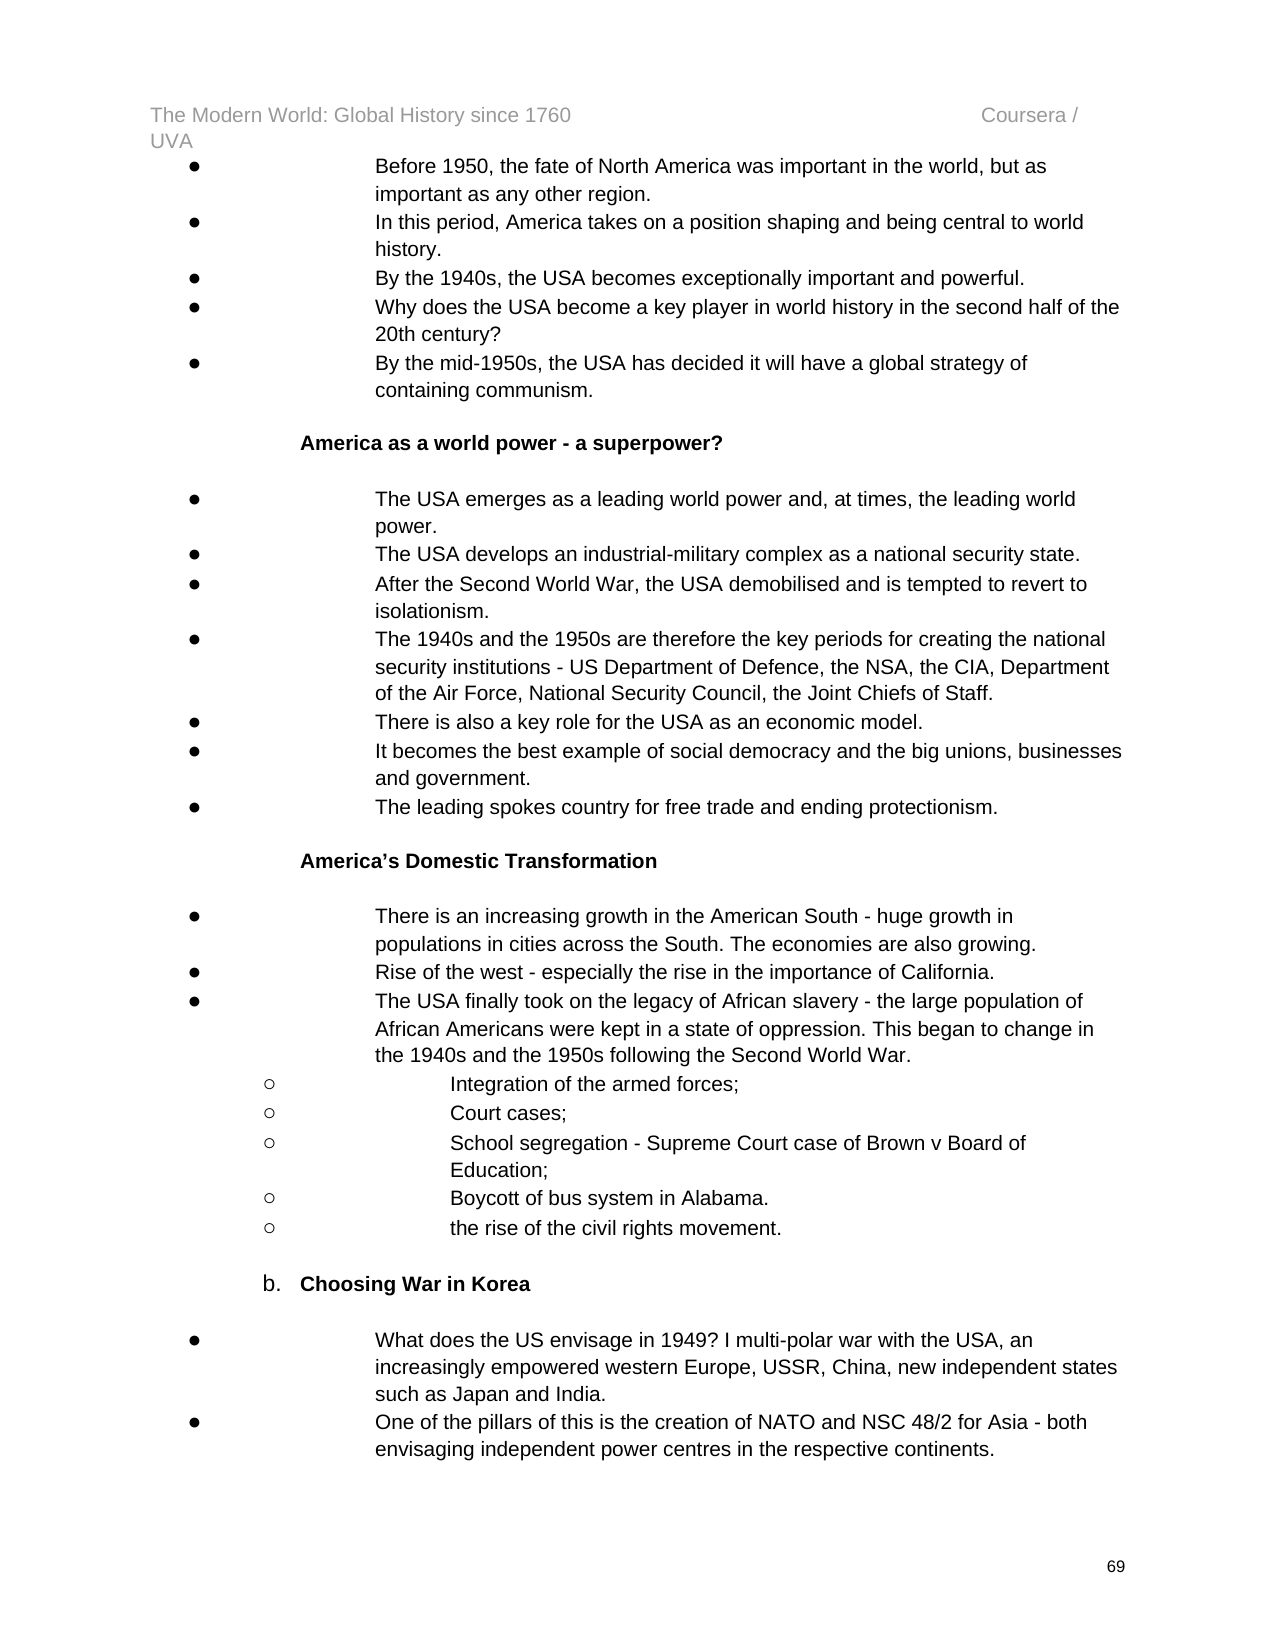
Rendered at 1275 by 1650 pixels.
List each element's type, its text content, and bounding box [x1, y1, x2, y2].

list By the mid-1950s, the USA has decided it will have a global strategy of containing communism. [187, 349, 1125, 402]
list Boycott of bus system in Alabama. [262, 1185, 1125, 1211]
list The USA emerges as a leading world power and, at times, the leading world power. [187, 485, 1125, 538]
list The leading spokes country for free trade and ending protectionism. [187, 794, 1125, 819]
list Choosing War in Korea [262, 1270, 1125, 1296]
text America’s Domestic Transformation [150, 850, 1125, 873]
list Rise of the west - especially the rise in the importance of California. [187, 959, 1125, 984]
text America as a world power - a superpower? [150, 432, 1125, 455]
list There is an increasing growth in the American South - huge growth in populations in cities across the South. The economies are also growing. [187, 903, 1125, 955]
list What does the US envisage in 1949? I multi-polar war with the USA, an increasingly empowered western Europe, USSR, China, new independent states such as Japan and India. [187, 1326, 1125, 1405]
list School segregation - Supreme Court case of Brown v Board of Education; [262, 1129, 1125, 1182]
list In this period, America takes on a position shaping and being central to world history. [187, 209, 1125, 261]
list the rise of the civil rights movement. [262, 1214, 1125, 1240]
list One of the pillars of this is the creation of NATO and NSC 48/2 for Asia - both envisaging independent power centres in the respective continents. [187, 1409, 1125, 1461]
list The USA finally took on the legacy of African slavery - the large population of African Americans were kept in a state of oppression. This began to change in the 1940s and the 1950s following the Second World War. [187, 988, 1125, 1067]
list Before 1950, the fate of North America was important in the world, but as important as any other region. [187, 153, 1125, 205]
list After the Second World War, the USA demobilised and is tempted to revert to isolationism. [187, 570, 1125, 623]
list Integration of the armed forces; [262, 1071, 1125, 1096]
list The 1940s and the 1950s are therefore the key periods for creating the national security institutions - US Department of Defence, the NSA, the CIA, Department of the Air Force, National Security Council, the Joint Chiefs of Staff. [187, 626, 1125, 705]
list The USA develops an industrial-military complex as a national security state. [187, 541, 1125, 567]
list Court cases; [262, 1100, 1125, 1126]
list By the 1940s, the USA becomes exceptionally important and powerful. [187, 264, 1125, 290]
list There is also a key role for the USA as an economic model. [187, 708, 1125, 734]
list It becomes the best example of social democracy and the big unions, businesses and government. [187, 738, 1125, 790]
list Why does the USA become a key player in world history in the second half of the 20th century? [187, 294, 1125, 346]
